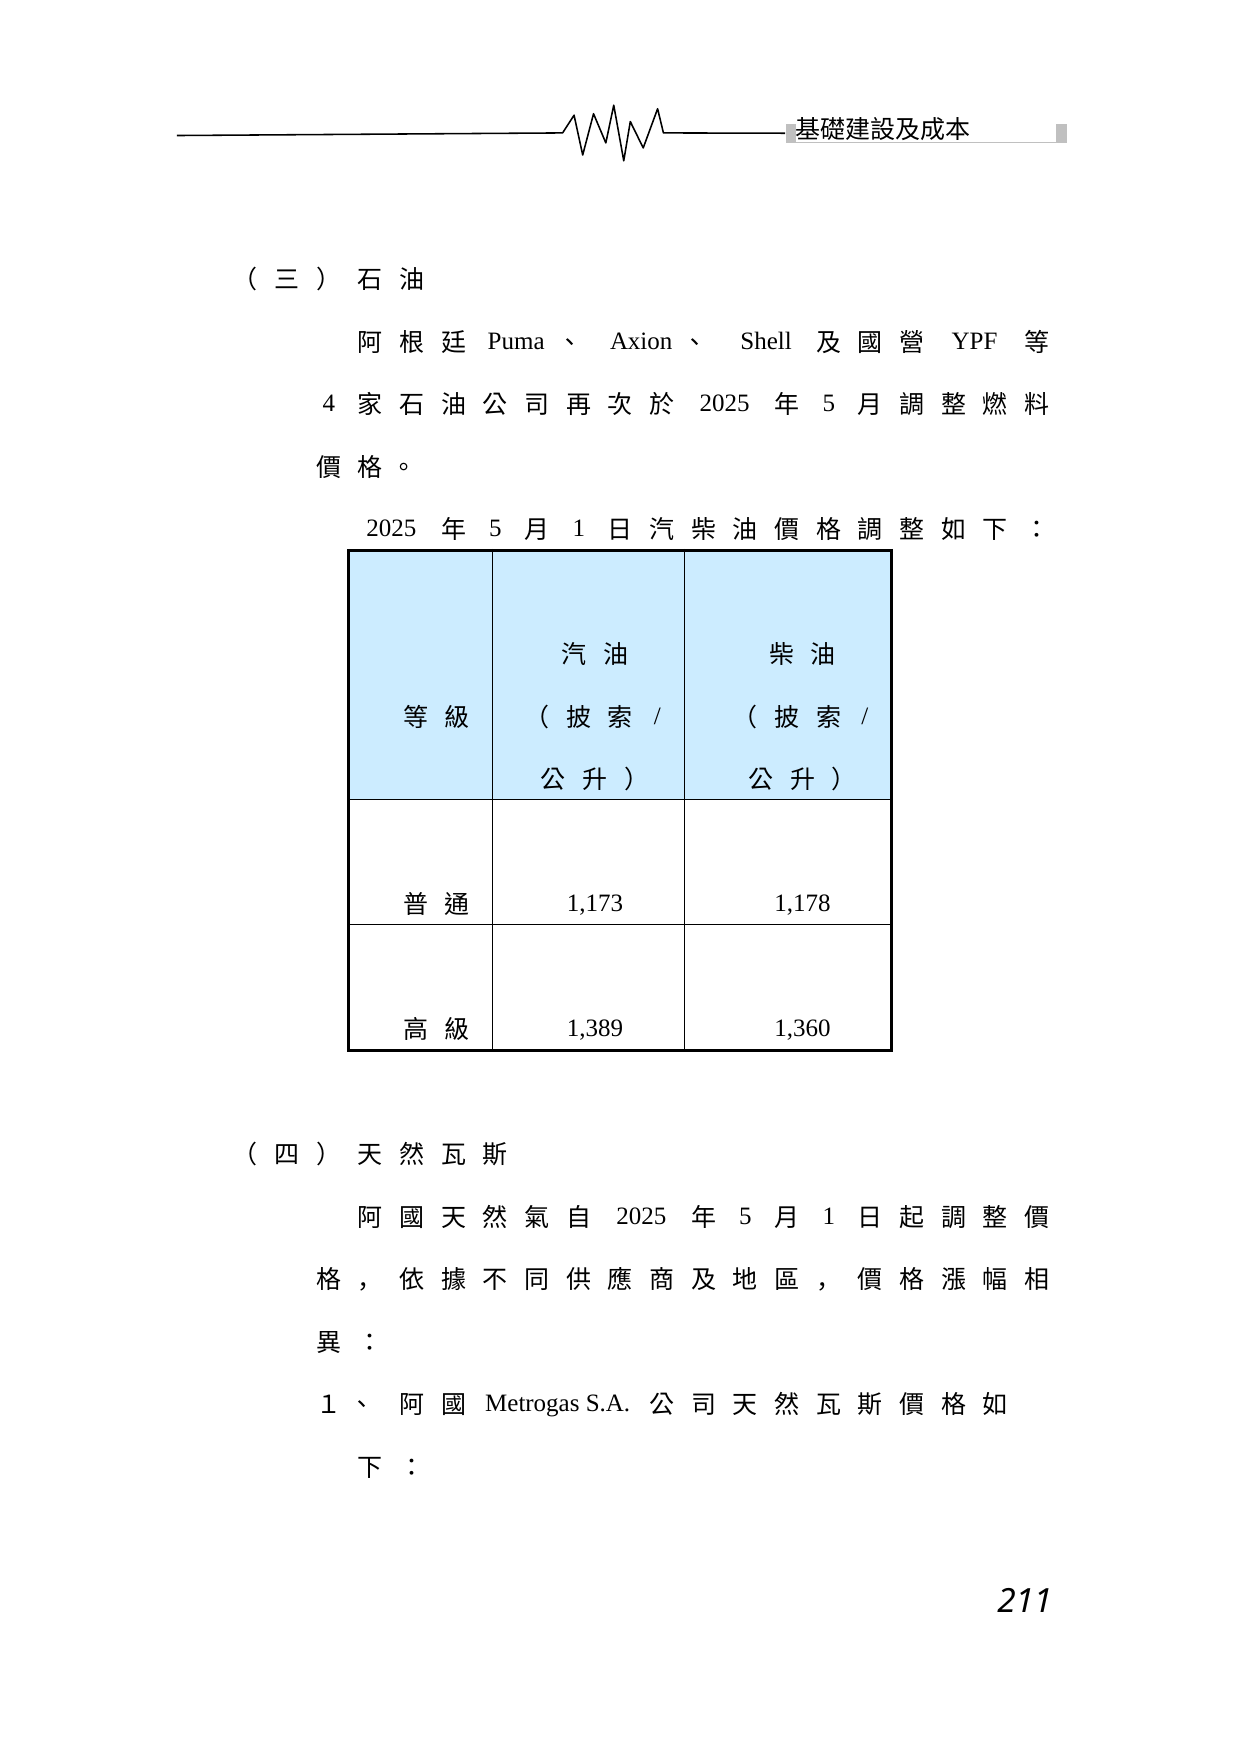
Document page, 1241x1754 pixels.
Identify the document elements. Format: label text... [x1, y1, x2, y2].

table_header 汽油 （披索/公升） [493, 552, 684, 799]
table_cell 1,360 [685, 925, 890, 1049]
text 阿根廷Puma、Axion、Shell及國營YPF等4家石油公司再次於2025年5月調整燃料價格。 [281, 299, 1058, 486]
table_cell 普通 [350, 800, 492, 924]
table_cell 1,389 [493, 925, 684, 1049]
table_header 柴油 （披索/公升） [685, 552, 890, 799]
text （三）石油 [207, 236, 1058, 299]
text 2025年5月1日汽柴油價格調整如下： [281, 486, 1058, 549]
text １、阿國Metrogas S.A.公司天然瓦斯價格如下： [281, 1361, 1058, 1486]
table_cell 高級 [350, 925, 492, 1049]
table_cell 1,173 [493, 800, 684, 924]
text 阿國天然氣自2025年5月1日起調整價格，依據不同供應商及地區，價格漲幅相異： [281, 1174, 1058, 1361]
table_header 等級 [350, 552, 492, 799]
table_cell 1,178 [685, 800, 890, 924]
text （四）天然瓦斯 [207, 1111, 1058, 1174]
